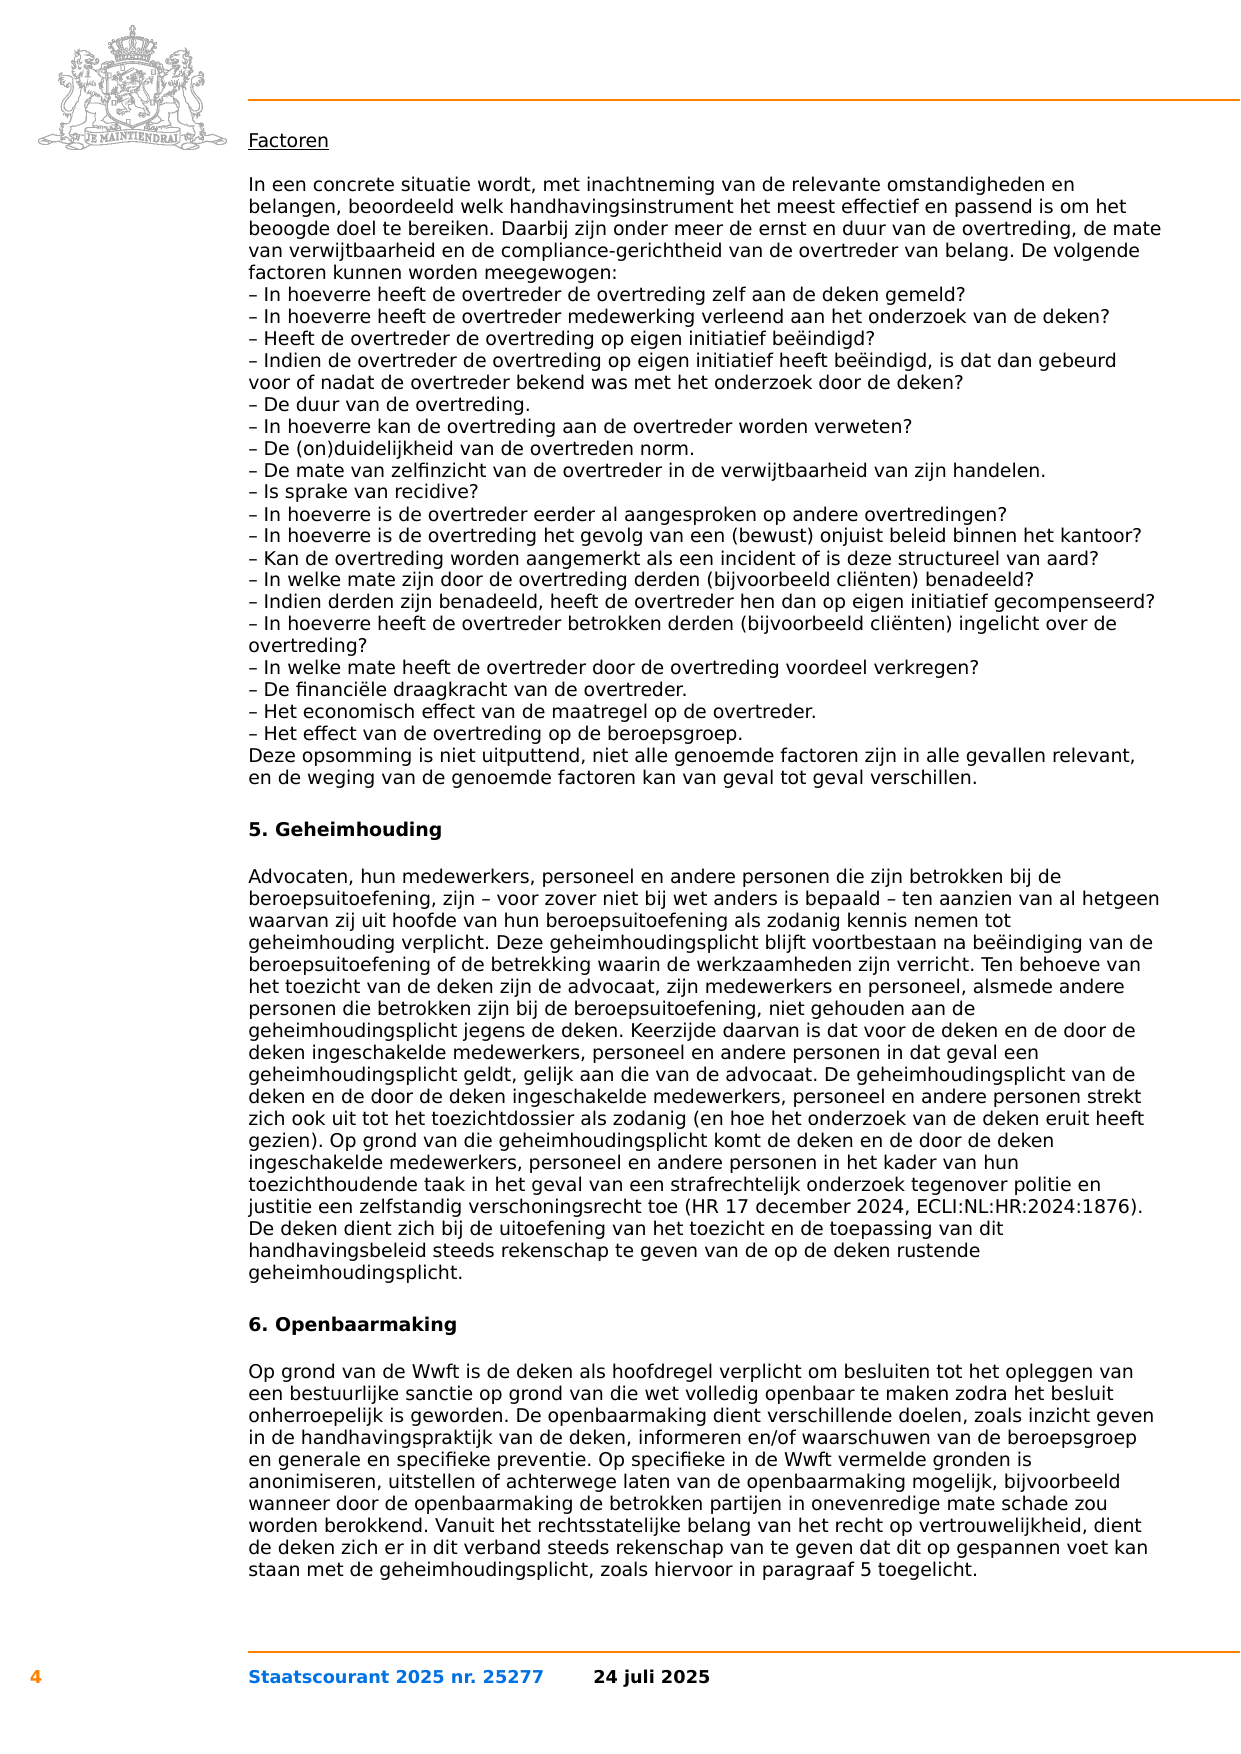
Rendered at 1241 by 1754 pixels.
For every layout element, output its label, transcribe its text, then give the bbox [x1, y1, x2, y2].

text – In welke mate zijn door de overtreding derden (bijvoorbeeld cliënten) benadeeld? [248, 569, 1163, 591]
text Op grond van de Wwft is de deken als hoofdregel verplicht om besluiten tot het opleggen van een bestuurlijke sanctie op grond van die wet volledig openbaar te maken zodra het besluit onherroepelijk is geworden. De openbaarmaking dient verschillende doelen, zoals inzicht geven in de handhavingspraktijk van de deken, informeren en/of waarschuwen van de beroepsgroep en generale en specifieke preventie. Op specifieke in de Wwft vermelde gronden is anonimiseren, uitstellen of achterwege laten van de openbaarmaking mogelijk, bijvoorbeeld wanneer door de openbaarmaking de betrokken partijen in onevenredige mate schade zou worden berokkend. Vanuit het rechtsstatelijke belang van het recht op vertrouwelijkheid, dient de deken zich er in dit verband steeds rekenschap van te geven dat dit op gespannen voet kan staan met de geheimhoudingsplicht, zoals hiervoor in paragraaf 5 toegelicht. [248, 1361, 1163, 1581]
subtitle Factoren [248, 130, 1163, 152]
text – De financiële draagkracht van de overtreder. [248, 679, 1163, 701]
text – In hoeverre is de overtreding het gevolg van een (bewust) onjuist beleid binnen het kantoor? [248, 525, 1163, 547]
text – In hoeverre heeft de overtreder de overtreding zelf aan de deken gemeld? [248, 284, 1163, 306]
subtitle 6. Openbaarmaking [248, 1314, 1163, 1336]
text In een concrete situatie wordt, met inachtneming van de relevante omstandigheden en belangen, beoordeeld welk handhavingsinstrument het meest effectief en passend is om het beoogde doel te bereiken. Daarbij zijn onder meer de ernst en duur van de overtreding, de mate van verwijtbaarheid en de compliance-gerichtheid van de overtreder van belang. De volgende factoren kunnen worden meegewogen: [248, 174, 1163, 284]
text – Heeft de overtreder de overtreding op eigen initiatief beëindigd? [248, 328, 1163, 349]
picture [38, 25, 227, 150]
text – In hoeverre is de overtreder eerder al aangesproken op andere overtredingen? [248, 503, 1163, 525]
text – De mate van zelfinzicht van de overtreder in de verwijtbaarheid van zijn handelen. [248, 459, 1163, 481]
text – In hoeverre heeft de overtreder medewerking verleend aan het onderzoek van de deken? [248, 306, 1163, 328]
text – Indien de overtreder de overtreding op eigen initiatief heeft beëindigd, is dat dan gebeurd voor of nadat de overtreder bekend was met het onderzoek door de deken? [248, 349, 1163, 393]
text – Kan de overtreding worden aangemerkt als een incident of is deze structureel van aard? [248, 547, 1163, 569]
text – In hoeverre kan de overtreding aan de overtreder worden verweten? [248, 416, 1163, 437]
text – Indien derden zijn benadeeld, heeft de overtreder hen dan op eigen initiatief gecompenseerd? [248, 591, 1163, 613]
text – In welke mate heeft de overtreder door de overtreding voordeel verkregen? [248, 657, 1163, 679]
text – Het economisch effect van de maatregel op de overtreder. [248, 701, 1163, 723]
text Advocaten, hun medewerkers, personeel en andere personen die zijn betrokken bij de beroepsuitoefening, zijn – voor zover niet bij wet anders is bepaald – ten aanzien van al hetgeen waarvan zij uit hoofde van hun beroepsuitoefening als zodanig kennis nemen tot geheimhouding verplicht. Deze geheimhoudingsplicht blijft voortbestaan na beëindiging van de beroepsuitoefening of de betrekking waarin de werkzaamheden zijn verricht. Ten behoeve van het toezicht van de deken zijn de advocaat, zijn medewerkers en personeel, alsmede andere personen die betrokken zijn bij de beroepsuitoefening, niet gehouden aan de geheimhoudingsplicht jegens de deken. Keerzijde daarvan is dat voor de deken en de door de deken ingeschakelde medewerkers, personeel en andere personen in dat geval een geheimhoudingsplicht geldt, gelijk aan die van de advocaat. De geheimhoudingsplicht van de deken en de door de deken ingeschakelde medewerkers, personeel en andere personen strekt zich ook uit tot het toezichtdossier als zodanig (en hoe het onderzoek van de deken eruit heeft gezien). Op grond van die geheimhoudingsplicht komt de deken en de door de deken ingeschakelde medewerkers, personeel en andere personen in het kader van hun toezichthoudende taak in het geval van een strafrechtelijk onderzoek tegenover politie en justitie een zelfstandig verschoningsrecht toe (HR 17 december 2024, ECLI:NL:HR:2024:1876). De deken dient zich bij de uitoefening van het toezicht en de toepassing van dit handhavingsbeleid steeds rekenschap te geven van de op de deken rustende geheimhoudingsplicht. [248, 866, 1163, 1284]
subtitle 5. Geheimhouding [248, 819, 1163, 841]
text Deze opsomming is niet uitputtend, niet alle genoemde factoren zijn in alle gevallen relevant, en de weging van de genoemde factoren kan van geval tot geval verschillen. [248, 745, 1163, 789]
text – De duur van de overtreding. [248, 393, 1163, 416]
text – In hoeverre heeft de overtreder betrokken derden (bijvoorbeeld cliënten) ingelicht over de overtreding? [248, 613, 1163, 657]
text – Het effect van de overtreding op de beroepsgroep. [248, 723, 1163, 745]
text – De (on)duidelijkheid van de overtreden norm. [248, 437, 1163, 459]
text – Is sprake van recidive? [248, 481, 1163, 503]
